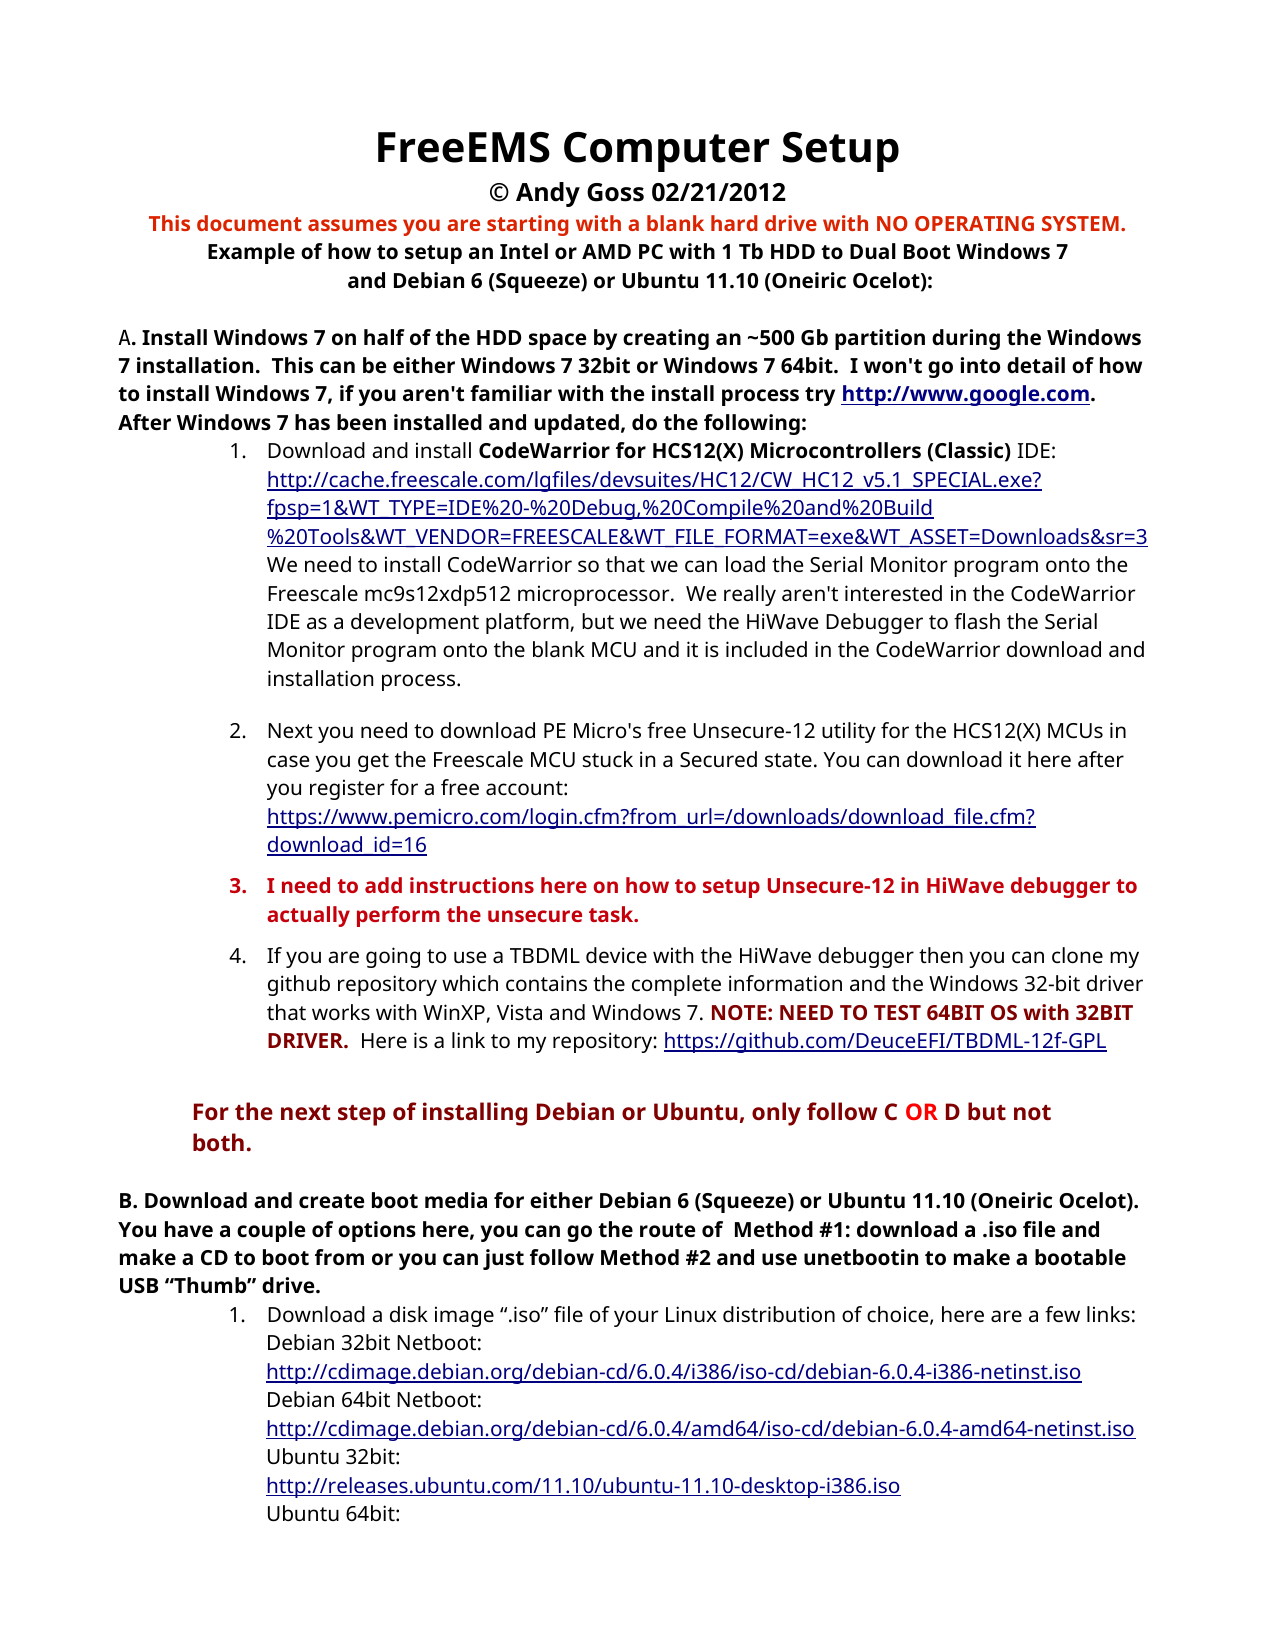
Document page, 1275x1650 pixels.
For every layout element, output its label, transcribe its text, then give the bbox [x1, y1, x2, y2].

text B. Download and create boot media for either Debian 6 (Squeeze) or Ubuntu 11.10 (Oneiric Ocelot). You have a couple of options here, you can go the route of Method #1: download a .iso file and make a CD to boot from or you can just follow Method #2 and use unetbootin to make a bootable USB “Thumb” drive. [118, 1186, 1157, 1300]
text Example of how to setup an Intel or AMD PC with 1 Tb HDD to Dual Boot Windows 7 and Debian 6 (Squeeze) or Ubuntu 11.10 (Oneiric Ocelot): [118, 237, 1157, 294]
text For the next step of installing Debian or Ubuntu, only follow C OR D but not both. [192, 1067, 1083, 1186]
text A. Install Windows 7 on half of the HDD space by creating an ~500 Gb partition during the Windows 7 installation. This can be either Windows 7 32bit or Windows 7 64bit. I won't go into detail of how to install Windows 7, if you aren't familiar with the install process try http://www.google.com. After Windows 7 has been installed and updated, do the following: [118, 323, 1157, 436]
list I need to add instructions here on how to setup Unsecure-12 in HiWave debugger to actually perform the unsecure task. [229, 871, 1157, 928]
list Download and install CodeWarrior for HCS12(X) Microcontrollers (Classic) IDE: http://cache.freescale.com/lgfiles/devsuites/HC12/CW_HC12_v5.1_SPECIAL.exe?fpsp=1&WT_TYPE=IDE%20-%20Debug,%20Compile%20and%20Build%20Tools&WT_VENDOR=FREESCALE&WT_FILE_FORMAT=exe&WT_ASSET=Downloads&sr=3 We need to install CodeWarrior so that we can load the Serial Monitor program onto the Freescale mc9s12xdp512 microprocessor. We really aren't interested in the CodeWarrior IDE as a development platform, but we need the HiWave Debugger to flash the Serial Monitor program onto the blank MCU and it is included in the CodeWarrior download and installation process. [229, 436, 1157, 717]
list Download a disk image “.iso” file of your Linux distribution of choice, here are a few links: Debian 32bit Netboot: http://cdimage.debian.org/debian-cd/6.0.4/i386/iso-cd/debian-6.0.4-i386-netinst.iso Debian 64bit Netboot: http://cdimage.debian.org/debian-cd/6.0.4/amd64/iso-cd/debian-6.0.4-amd64-netinst.iso Ubuntu 32bit: http://releases.ubuntu.com/11.10/ubuntu-11.10-desktop-i386.iso Ubuntu 64bit: [228, 1300, 1157, 1528]
list If you are going to use a TBDML device with the HiWave debugger then you can clone my github repository which contains the complete information and the Windows 32-bit driver that works with WinXP, Vista and Windows 7. NOTE: NEED TO TEST 64BIT OS with 32BIT DRIVER. Here is a link to my repository: https://github.com/DeuceEFI/TBDML-12f-GPL [229, 941, 1157, 1054]
text This document assumes you are starting with a blank hard drive with NO OPERATING SYSTEM. [118, 209, 1157, 237]
text © Andy Goss 02/21/2012 [118, 175, 1157, 209]
text FreeEMS Computer Setup [118, 118, 1157, 175]
list Next you need to download PE Micro's free Unsecure-12 utility for the HCS12(X) MCUs in case you get the Freescale MCU stuck in a Secured state. You can download it here after you register for a free account: https://www.pemicro.com/login.cfm?from_url=/downloads/download_file.cfm?download_id=16 [229, 717, 1157, 859]
